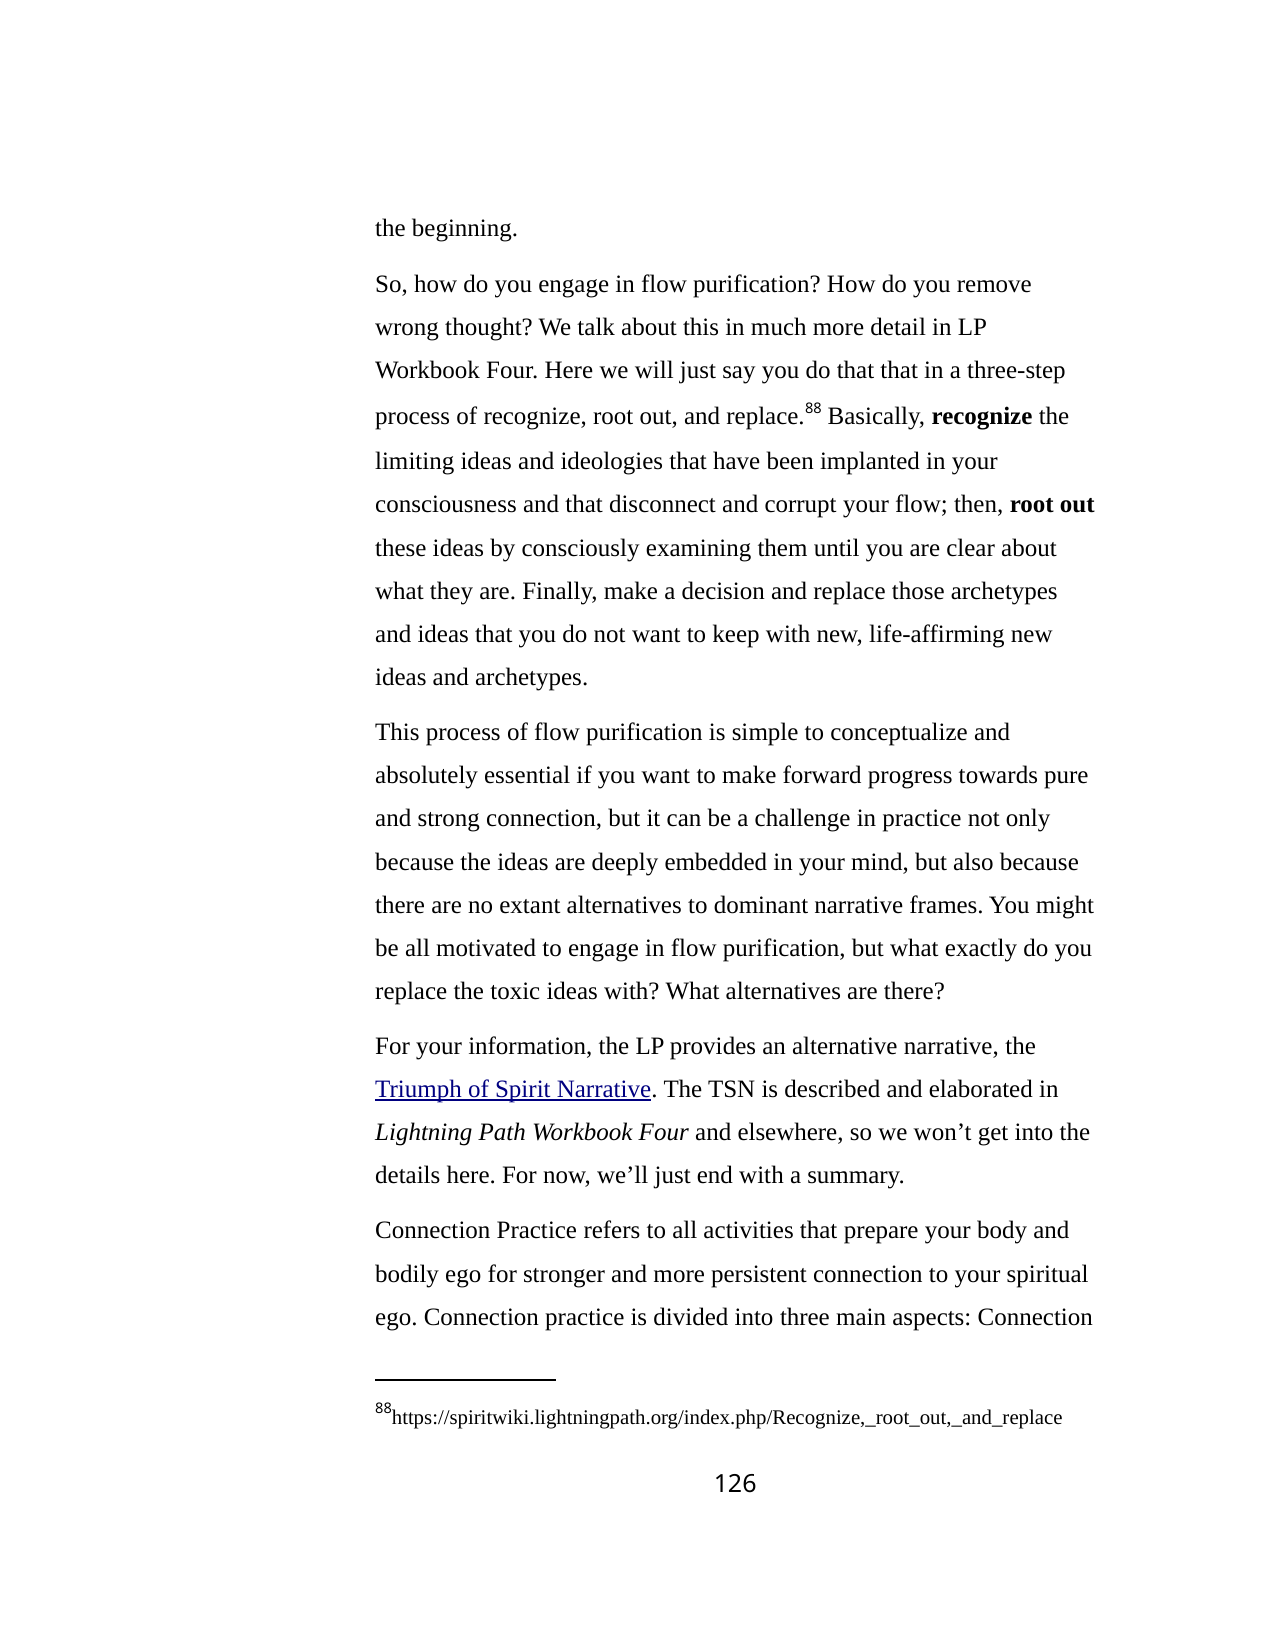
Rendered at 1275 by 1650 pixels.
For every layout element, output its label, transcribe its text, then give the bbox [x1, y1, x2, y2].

text For your information, the LP provides an alternative narrative, the Triumph of Spirit Narrative. The TSN is described and elaborated in Lightning Path Workbook Four and elsewhere, so we won’t get into the details here. For now, we’ll just end with a summary. [375, 1031, 1095, 1189]
text This process of flow purification is simple to conceptualize and absolutely essential if you want to make forward progress towards pure and strong connection, but it can be a challenge in practice not only because the ideas are deeply embedded in your mind, but also because there are no extant alternatives to dominant narrative frames. You might be all motivated to engage in flow purification, but what exactly do you replace the toxic ideas with? What alternatives are there? [375, 717, 1095, 1005]
text the beginning. [375, 213, 1095, 242]
text Connection Practice refers to all activities that prepare your body and bodily ego for stronger and more persistent connection to your spiritual ego. Connection practice is divided into three main aspects: Connection [375, 1216, 1095, 1331]
text So, how do you engage in flow purification? How do you remove wrong thought? We talk about this in much more detail in LP Workbook Four. Here we will just say you do that that in a three-step process of recognize, root out, and replace. Basically, recognize the limiting ideas and ideologies that have been implanted in your consciousness and that disconnect and corrupt your flow; then, root out these ideas by consciously examining them until you are clear about what they are. Finally, make a decision and replace those archetypes and ideas that you do not want to keep with new, life-affirming new ideas and archetypes. [375, 269, 1095, 691]
text https://spiritwiki.lightningpath.org/index.php/Recognize,_root_out,_and_replace [375, 1398, 1095, 1432]
